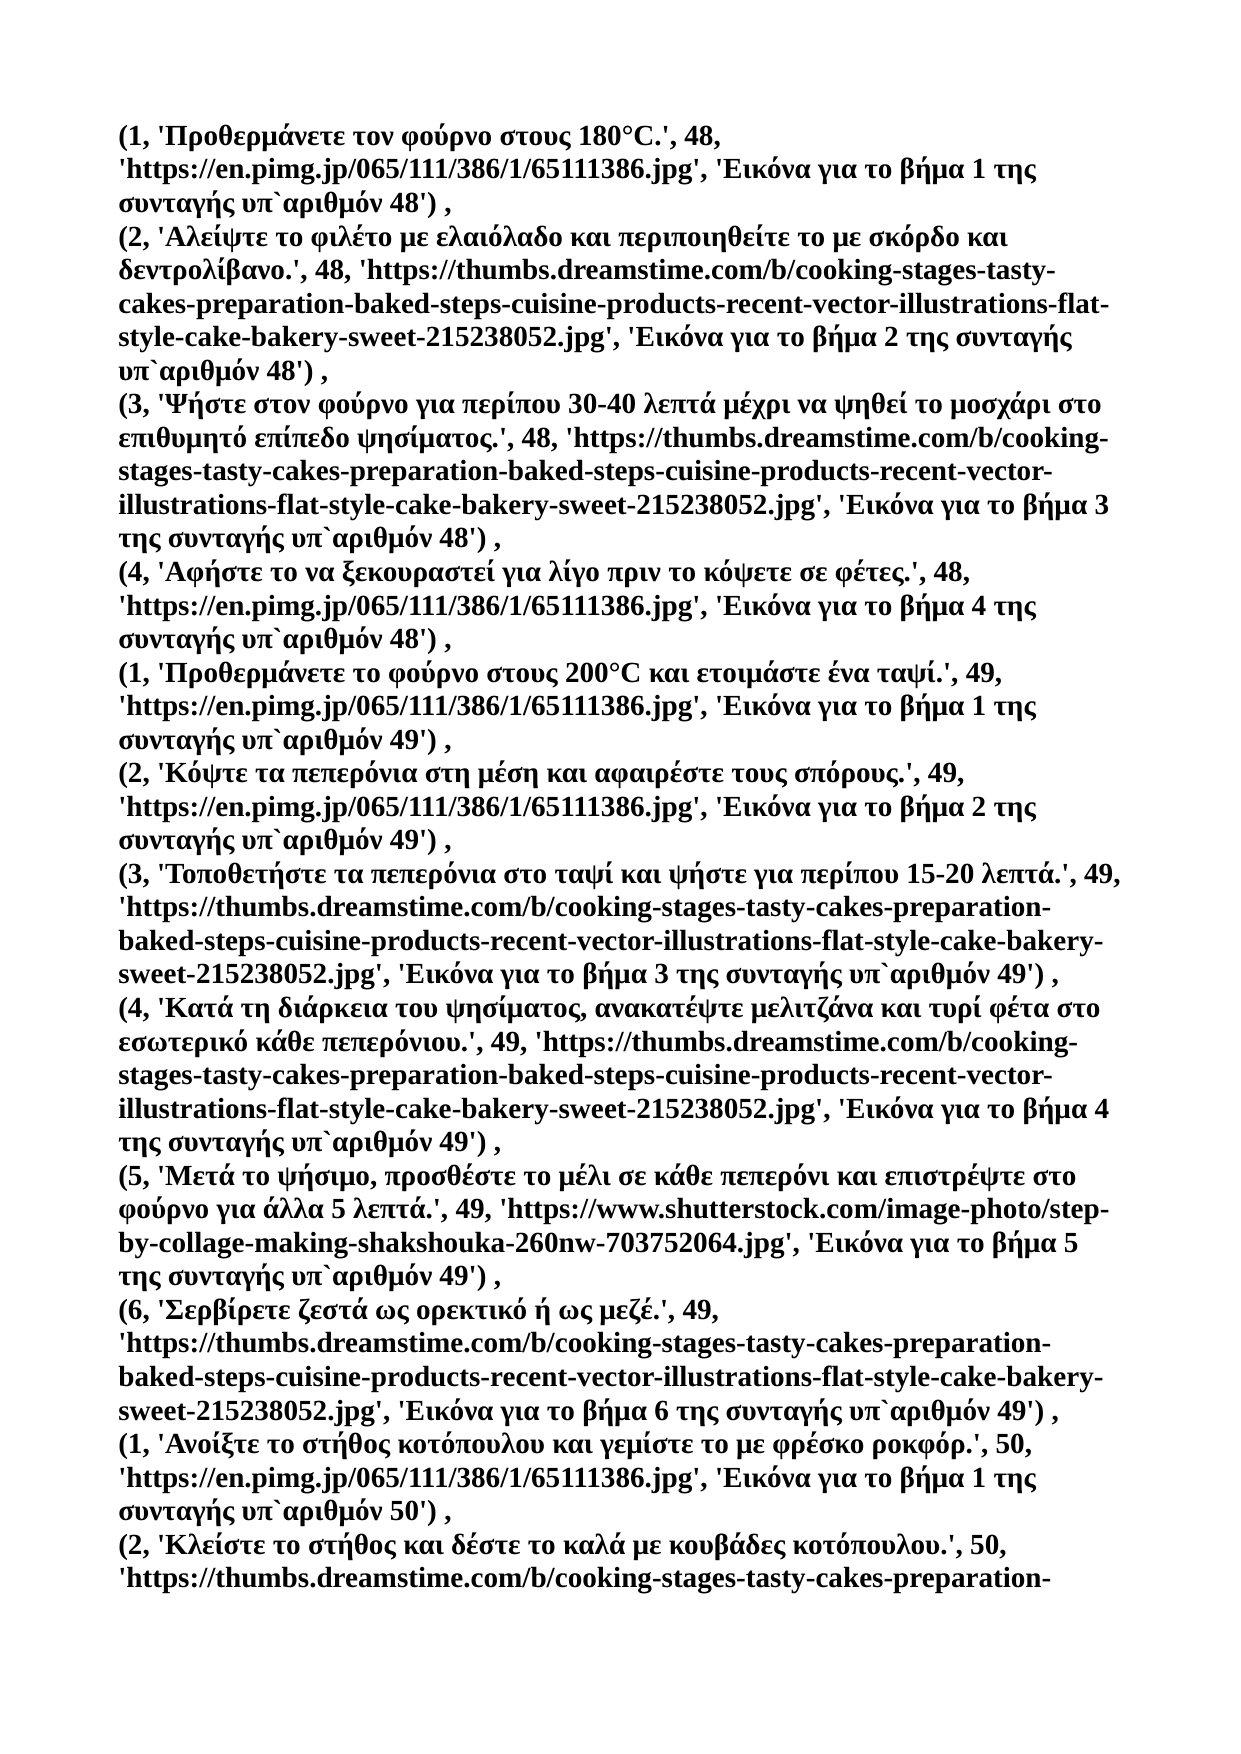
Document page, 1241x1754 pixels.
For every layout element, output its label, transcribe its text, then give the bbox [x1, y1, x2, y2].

text (4, 'Κατά τη διάρκεια του ψησίματος, ανακατέψτε μελιτζάνα και τυρί φέτα στο εσωτερικό κάθε πεπερόνιου.', 49, 'https://thumbs.dreamstime.com/b/cooking-stages-tasty-cakes-preparation-baked-steps-cuisine-products-recent-vector-illustrations-flat-style-cake-bakery-sweet-215238052.jpg', 'Εικόνα για το βήμα 4 της συνταγής υπ`αριθμόν 49') , [118, 990, 1122, 1158]
text (2, 'Κόψτε τα πεπερόνια στη μέση και αφαιρέστε τους σπόρους.', 49, 'https://en.pimg.jp/065/111/386/1/65111386.jpg', 'Εικόνα για το βήμα 2 της συνταγής υπ`αριθμόν 49') , [118, 755, 1122, 856]
text (6, 'Σερβίρετε ζεστά ως ορεκτικό ή ως μεζέ.', 49, 'https://thumbs.dreamstime.com/b/cooking-stages-tasty-cakes-preparation-baked-steps-cuisine-products-recent-vector-illustrations-flat-style-cake-bakery-sweet-215238052.jpg', 'Εικόνα για το βήμα 6 της συνταγής υπ`αριθμόν 49') , [118, 1292, 1122, 1426]
text (5, 'Μετά το ψήσιμο, προσθέστε το μέλι σε κάθε πεπερόνι και επιστρέψτε στο φούρνο για άλλα 5 λεπτά.', 49, 'https://www.shutterstock.com/image-photo/step-by-collage-making-shakshouka-260nw-703752064.jpg', 'Εικόνα για το βήμα 5 της συνταγής υπ`αριθμόν 49') , [118, 1158, 1122, 1292]
text (1, 'Προθερμάνετε τον φούρνο στους 180°C.', 48, 'https://en.pimg.jp/065/111/386/1/65111386.jpg', 'Εικόνα για το βήμα 1 της συνταγής υπ`αριθμόν 48') , [118, 118, 1122, 219]
text (1, 'Ανοίξτε το στήθος κοτόπουλου και γεμίστε το με φρέσκο ροκφόρ.', 50, 'https://en.pimg.jp/065/111/386/1/65111386.jpg', 'Εικόνα για το βήμα 1 της συνταγής υπ`αριθμόν 50') , [118, 1426, 1122, 1527]
text (2, 'Αλείψτε το φιλέτο με ελαιόλαδο και περιποιηθείτε το με σκόρδο και δεντρολίβανο.', 48, 'https://thumbs.dreamstime.com/b/cooking-stages-tasty-cakes-preparation-baked-steps-cuisine-products-recent-vector-illustrations-flat-style-cake-bakery-sweet-215238052.jpg', 'Εικόνα για το βήμα 2 της συνταγής υπ`αριθμόν 48') , [118, 219, 1122, 386]
text (3, 'Ψήστε στον φούρνο για περίπου 30-40 λεπτά μέχρι να ψηθεί το μοσχάρι στο επιθυμητό επίπεδο ψησίματος.', 48, 'https://thumbs.dreamstime.com/b/cooking-stages-tasty-cakes-preparation-baked-steps-cuisine-products-recent-vector-illustrations-flat-style-cake-bakery-sweet-215238052.jpg', 'Εικόνα για το βήμα 3 της συνταγής υπ`αριθμόν 48') , [118, 386, 1122, 554]
text (2, 'Κλείστε το στήθος και δέστε το καλά με κουβάδες κοτόπουλου.', 50, 'https://thumbs.dreamstime.com/b/cooking-stages-tasty-cakes-preparation- [118, 1527, 1122, 1594]
text (1, 'Προθερμάνετε το φούρνο στους 200°C και ετοιμάστε ένα ταψί.', 49, 'https://en.pimg.jp/065/111/386/1/65111386.jpg', 'Εικόνα για το βήμα 1 της συνταγής υπ`αριθμόν 49') , [118, 655, 1122, 755]
text (3, 'Τοποθετήστε τα πεπερόνια στο ταψί και ψήστε για περίπου 15-20 λεπτά.', 49, 'https://thumbs.dreamstime.com/b/cooking-stages-tasty-cakes-preparation-baked-steps-cuisine-products-recent-vector-illustrations-flat-style-cake-bakery-sweet-215238052.jpg', 'Εικόνα για το βήμα 3 της συνταγής υπ`αριθμόν 49') , [118, 856, 1122, 990]
text (4, 'Αφήστε το να ξεκουραστεί για λίγο πριν το κόψετε σε φέτες.', 48, 'https://en.pimg.jp/065/111/386/1/65111386.jpg', 'Εικόνα για το βήμα 4 της συνταγής υπ`αριθμόν 48') , [118, 554, 1122, 655]
